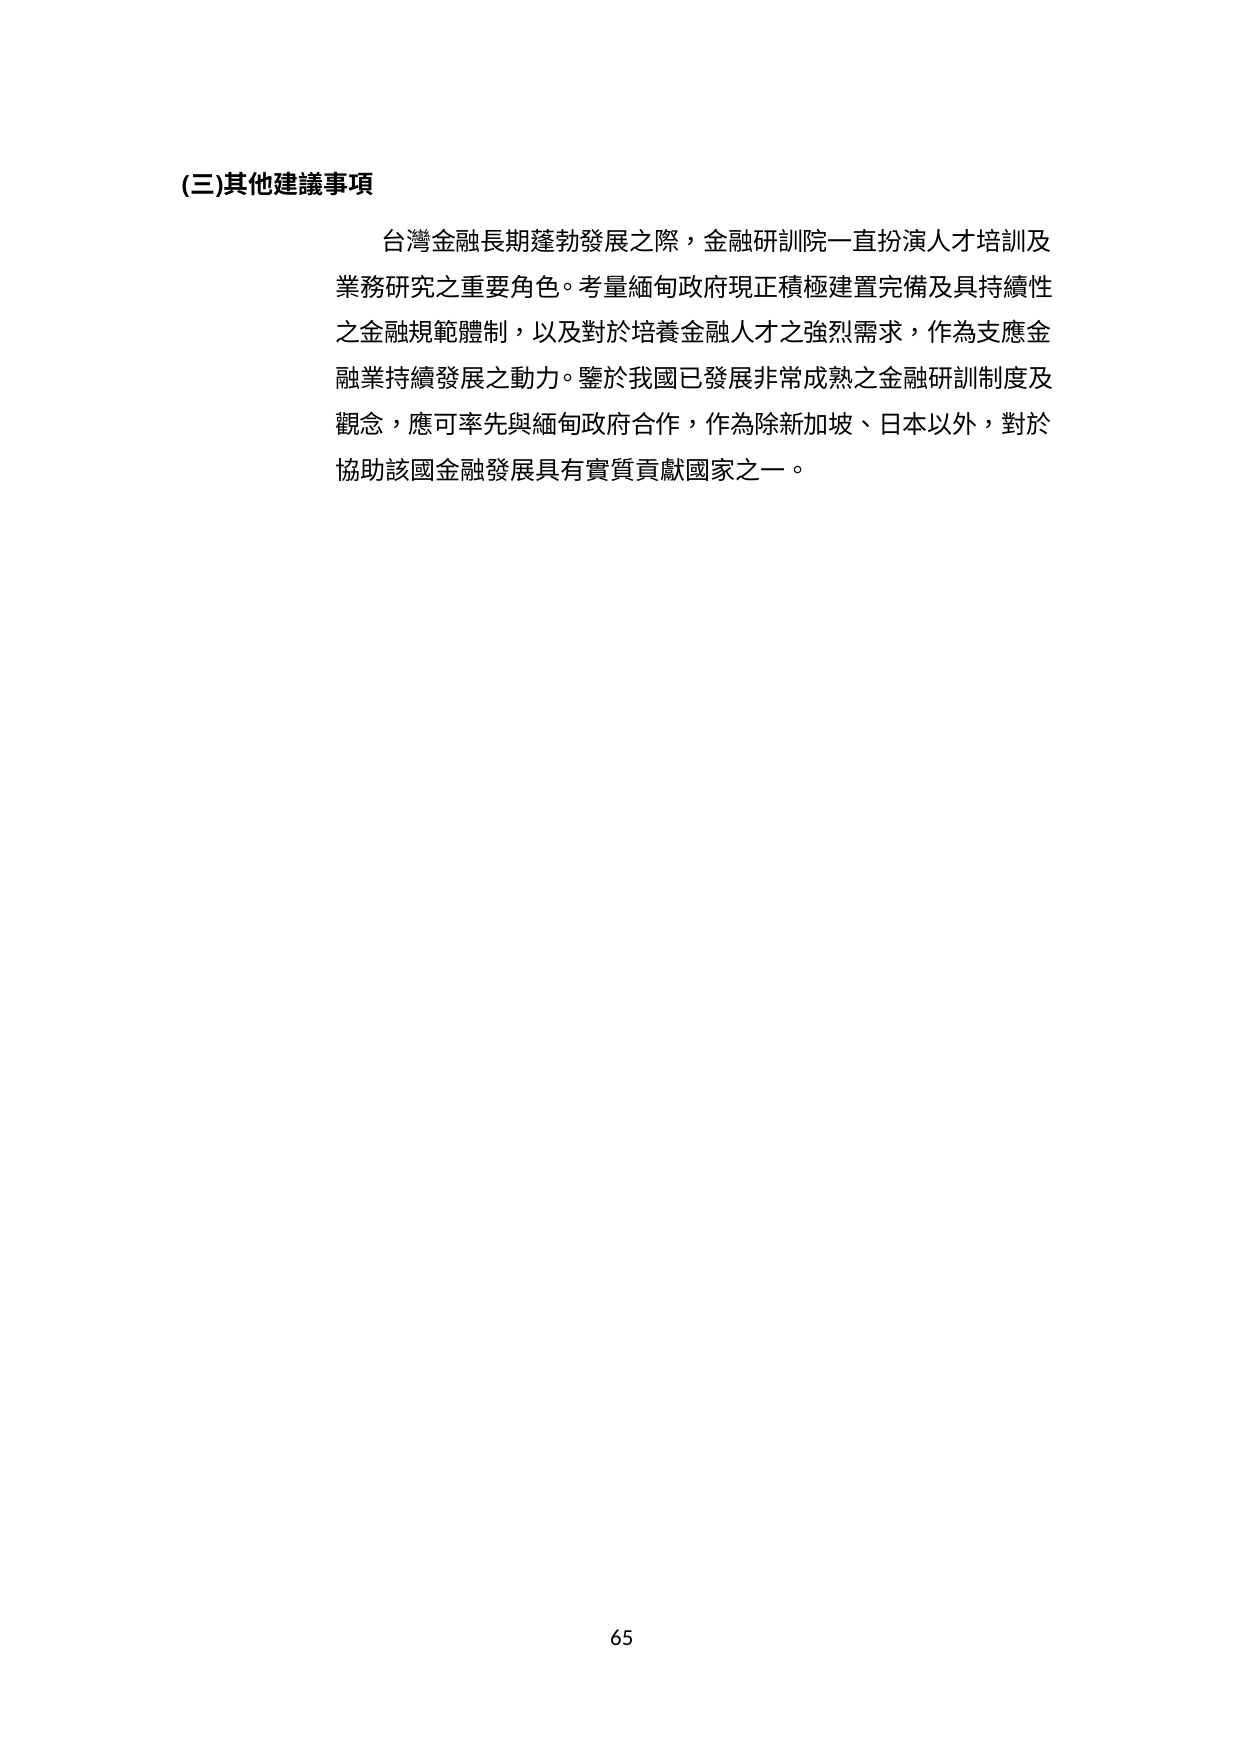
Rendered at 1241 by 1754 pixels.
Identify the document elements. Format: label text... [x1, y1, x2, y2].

text (三)其他建議事項 [175, 165, 1047, 201]
text 台灣金融長期蓬勃發展之際，金融研訓院一直扮演人才培訓及 業務研究之重要角色。考量緬甸政府現正積極建置完備及具持續性 之金融規範體制，以及對於培養金融人才之強烈需求，作為支應金 融業持續發展之動力。鑒於我國已發展非常成熟之金融研訓制度及 觀念，應可率先與緬甸政府合作，作為除新加坡、日本以外，對於協助該國金融發展具有實質貢獻國家之一。 [335, 221, 1053, 487]
